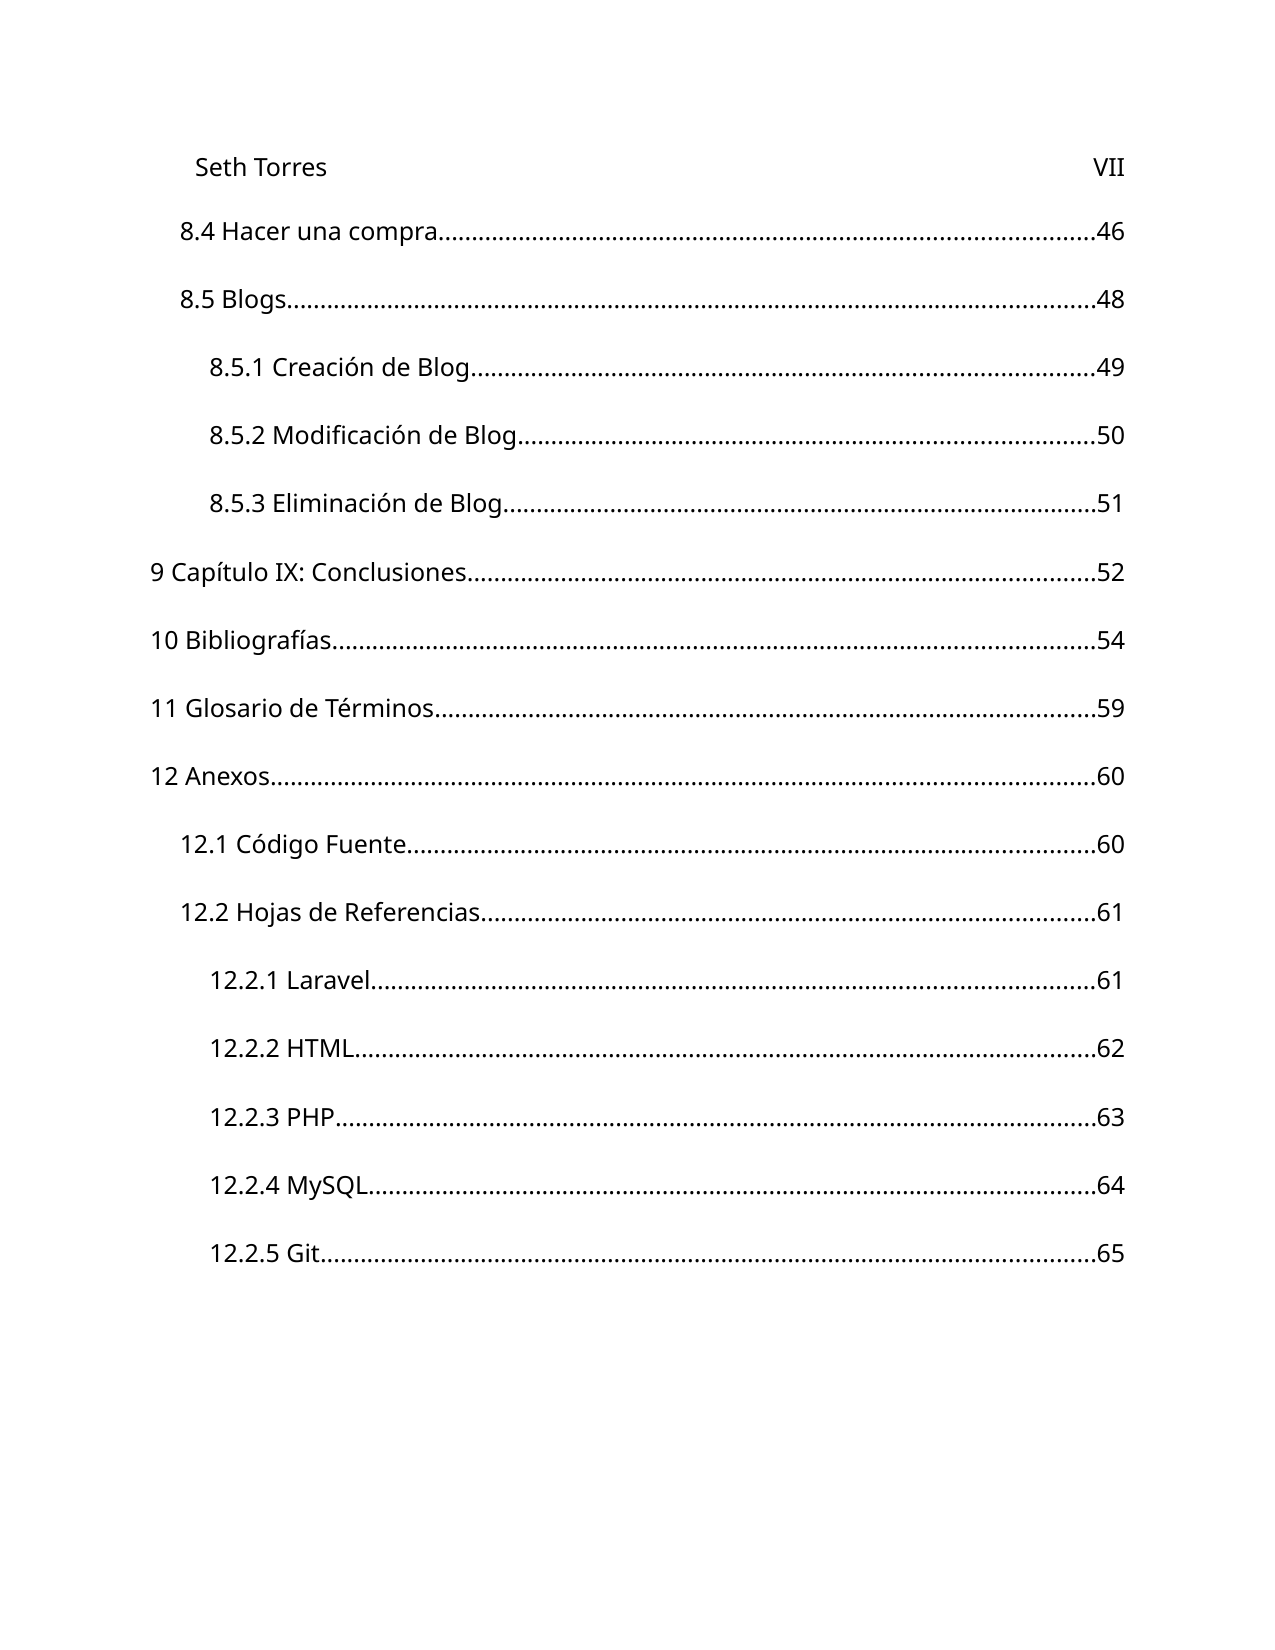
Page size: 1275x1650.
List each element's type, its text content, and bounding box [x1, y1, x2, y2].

text 12.2.2 HTML 62 [209, 1031, 1125, 1065]
text 8.5.2 Modificación de Blog 50 [209, 418, 1125, 452]
text 12.2 Hojas de Referencias 61 [179, 895, 1125, 929]
text 12.1 Código Fuente 60 [179, 827, 1125, 861]
text 12.2.3 PHP 63 [209, 1099, 1125, 1133]
text 9 Capítulo IX: Conclusiones 52 [150, 554, 1125, 588]
text 8.5.1 Creación de Blog 49 [209, 350, 1125, 384]
text 8.5.3 Eliminación de Blog 51 [209, 486, 1125, 520]
text 12.2.4 MySQL 64 [209, 1167, 1125, 1201]
text 12.2.5 Git 65 [209, 1235, 1125, 1269]
text 8.5 Blogs 48 [179, 282, 1125, 316]
text 12 Anexos 60 [150, 758, 1125, 793]
text 11 Glosario de Términos 59 [150, 690, 1125, 724]
text 10 Bibliografías 54 [150, 622, 1125, 656]
text 12.2.1 Laravel 61 [209, 963, 1125, 997]
text 8.4 Hacer una compra 46 [179, 213, 1125, 248]
